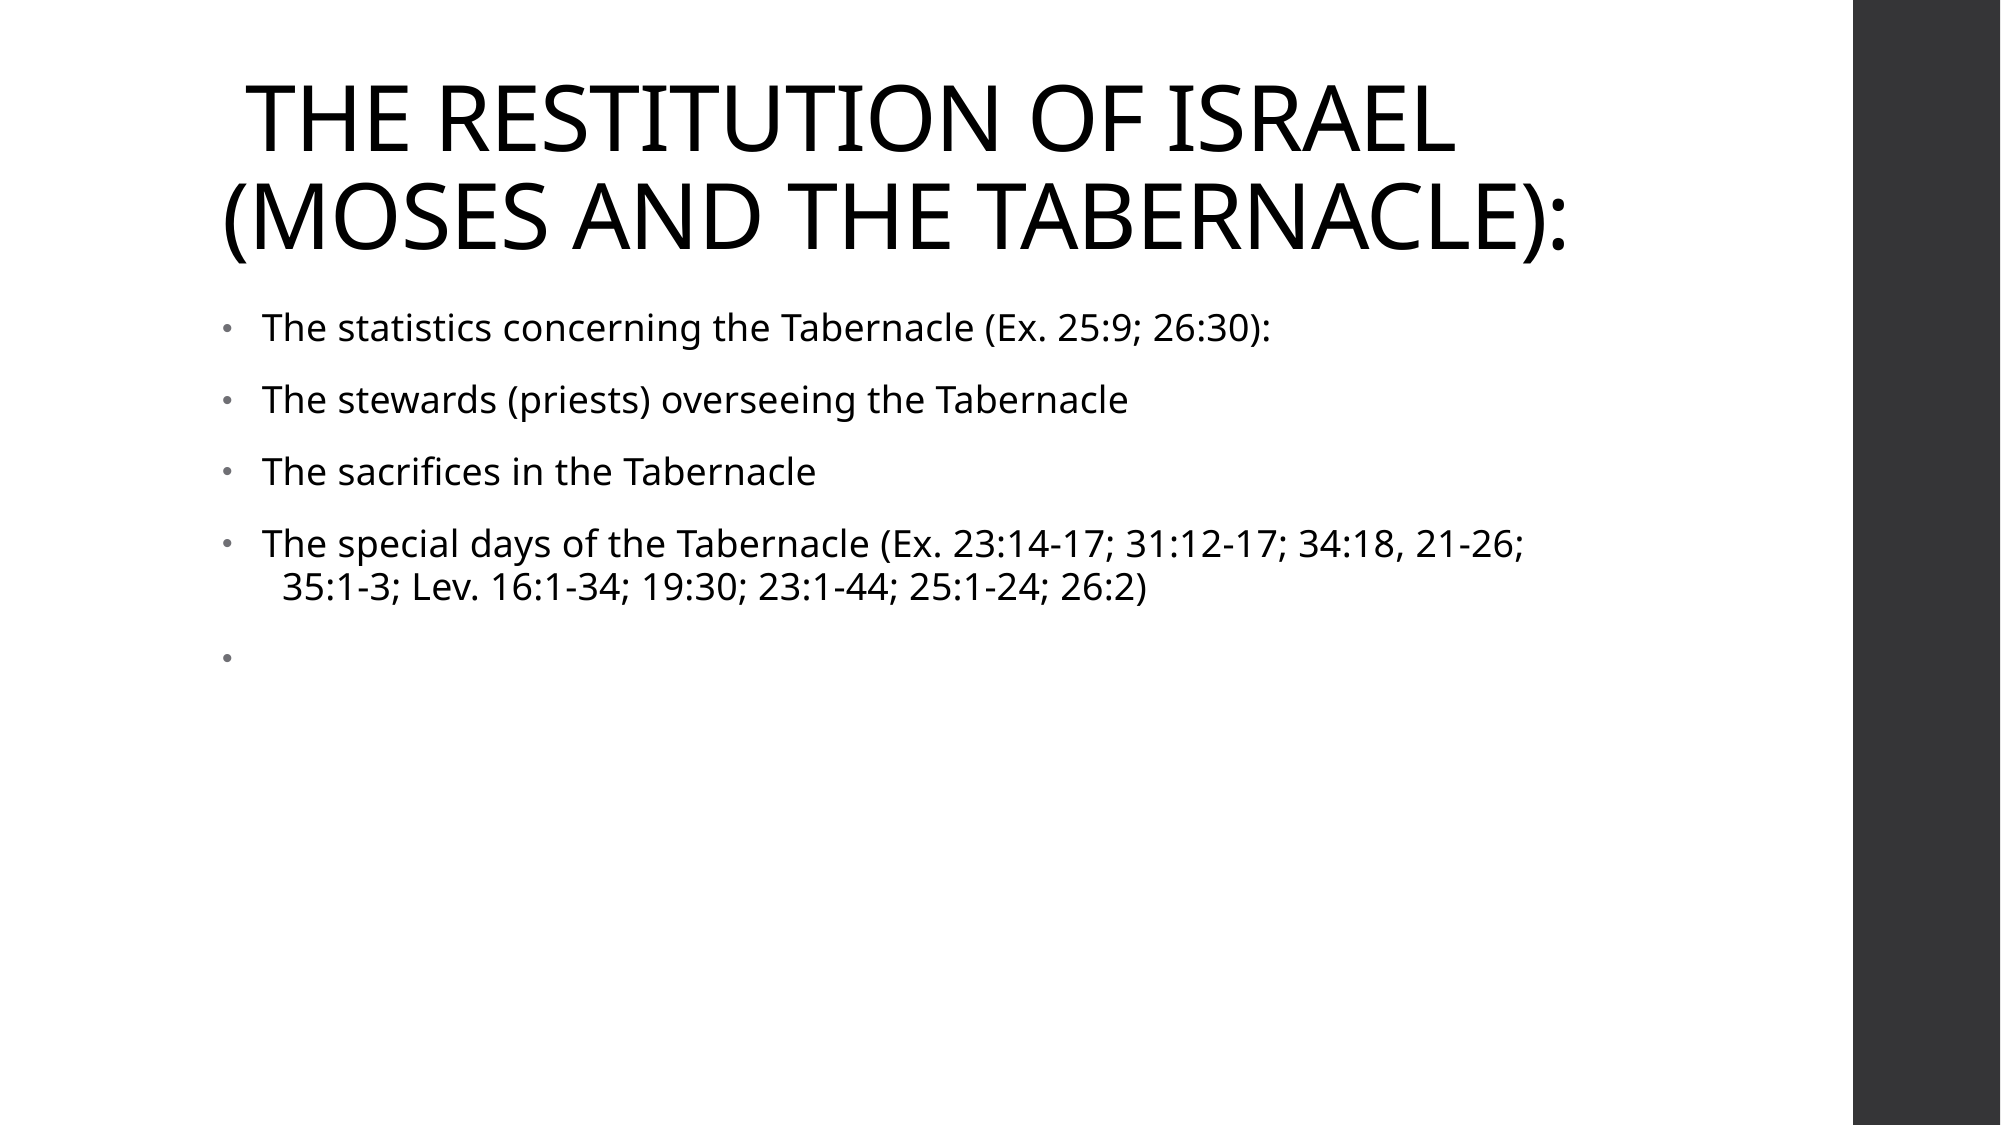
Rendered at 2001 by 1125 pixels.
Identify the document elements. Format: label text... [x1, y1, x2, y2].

list The statistics concerning the Tabernacle (Ex. 25:9; 26:30): The stewards (priests) overseeing the Tabernacle The sacrifices in the Tabernacle The special days of the Tabernacle (Ex. 23:14-17; 31:12-17; 34:18, 21-26; 35:1-3; Lev. 16:1-34; 19:30; 23:1-44; 25:1-24; 26:2) [206, 299, 1617, 1014]
title THE RESTITUTION OF ISRAEL (MOSES AND THE TABERNACLE): [206, 60, 1797, 278]
